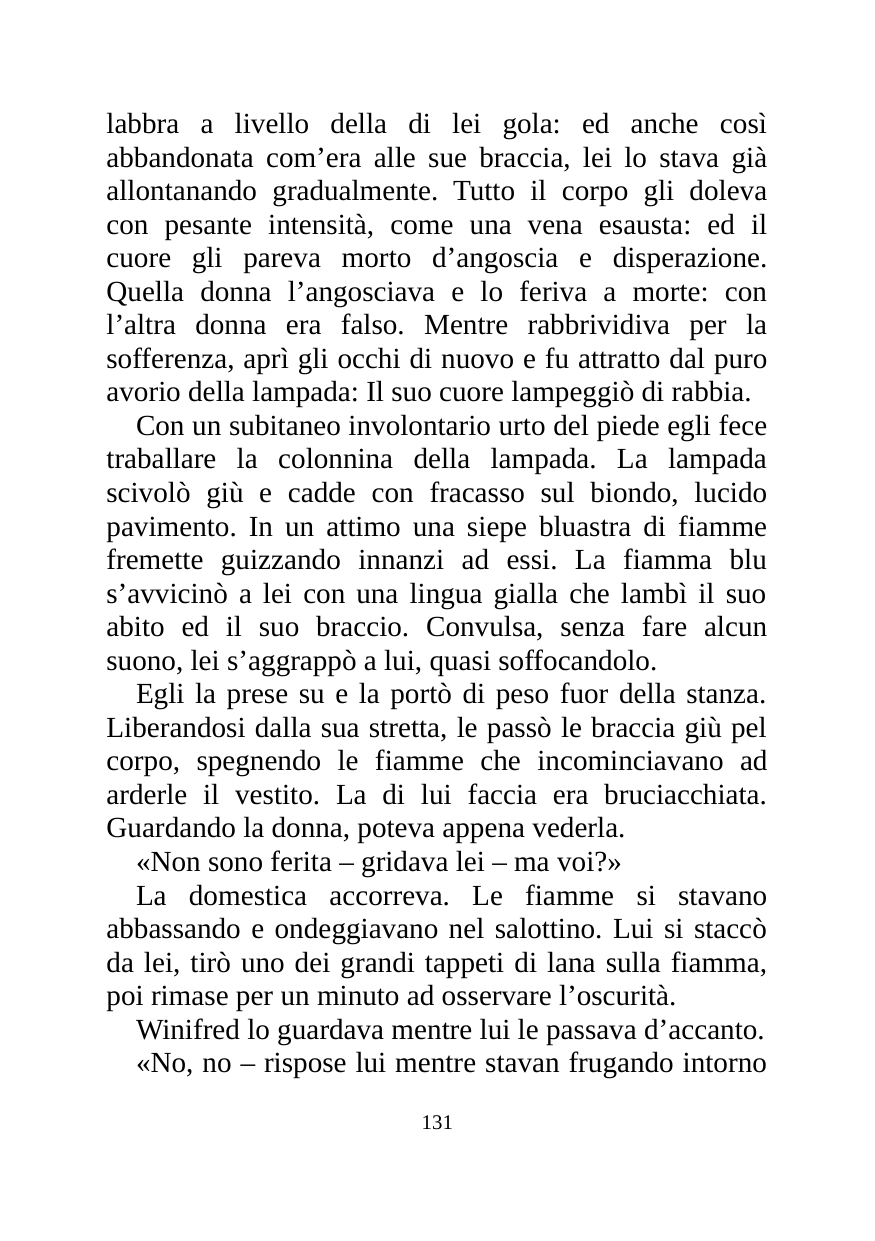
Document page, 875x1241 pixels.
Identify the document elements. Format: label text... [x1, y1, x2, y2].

text Winifred lo guardava mentre lui le passava d’accanto. [106, 1012, 768, 1045]
text Egli la prese su e la portò di peso fuor della stanza. Liberandosi dalla sua stretta, le passò le braccia giù pel corpo, spegnendo le fiamme che incominciavano ad arderle il vestito. La di lui faccia era bruciacchiata. Guardando la donna, poteva appena vederla. [106, 676, 768, 844]
text «Non sono ferita – gridava lei – ma voi?» [106, 844, 768, 878]
text labbra a livello della di lei gola: ed anche così abbandonata com’era alle sue braccia, lei lo stava già allontanando gradualmente. Tutto il corpo gli doleva con pesante intensità, come una vena esausta: ed il cuore gli pareva morto d’angoscia e disperazione. Quella donna l’angosciava e lo feriva a morte: con l’altra donna era falso. Mentre rabbrividiva per la sofferenza, aprì gli occhi di nuovo e fu attratto dal puro avorio della lampada: Il suo cuore lampeggiò di rabbia. [106, 106, 768, 408]
text Con un subitaneo involontario urto del piede egli fece traballare la colonnina della lampada. La lampada scivolò giù e cadde con fracasso sul biondo, lucido pavimento. In un attimo una siepe bluastra di fiamme fremette guizzando innanzi ad essi. La fiamma blu s’avvicinò a lei con una lingua gialla che lambì il suo abito ed il suo braccio. Convulsa, senza fare alcun suono, lei s’aggrappò a lui, quasi soffocandolo. [106, 408, 768, 676]
text «No, no – rispose lui mentre stavan frugando intorno [106, 1045, 768, 1079]
text La domestica accorreva. Le fiamme si stavano abbassando e ondeggiavano nel salottino. Lui si staccò da lei, tirò uno dei grandi tappeti di lana sulla fiamma, poi rimase per un minuto ad osservare l’oscurità. [106, 878, 768, 1012]
